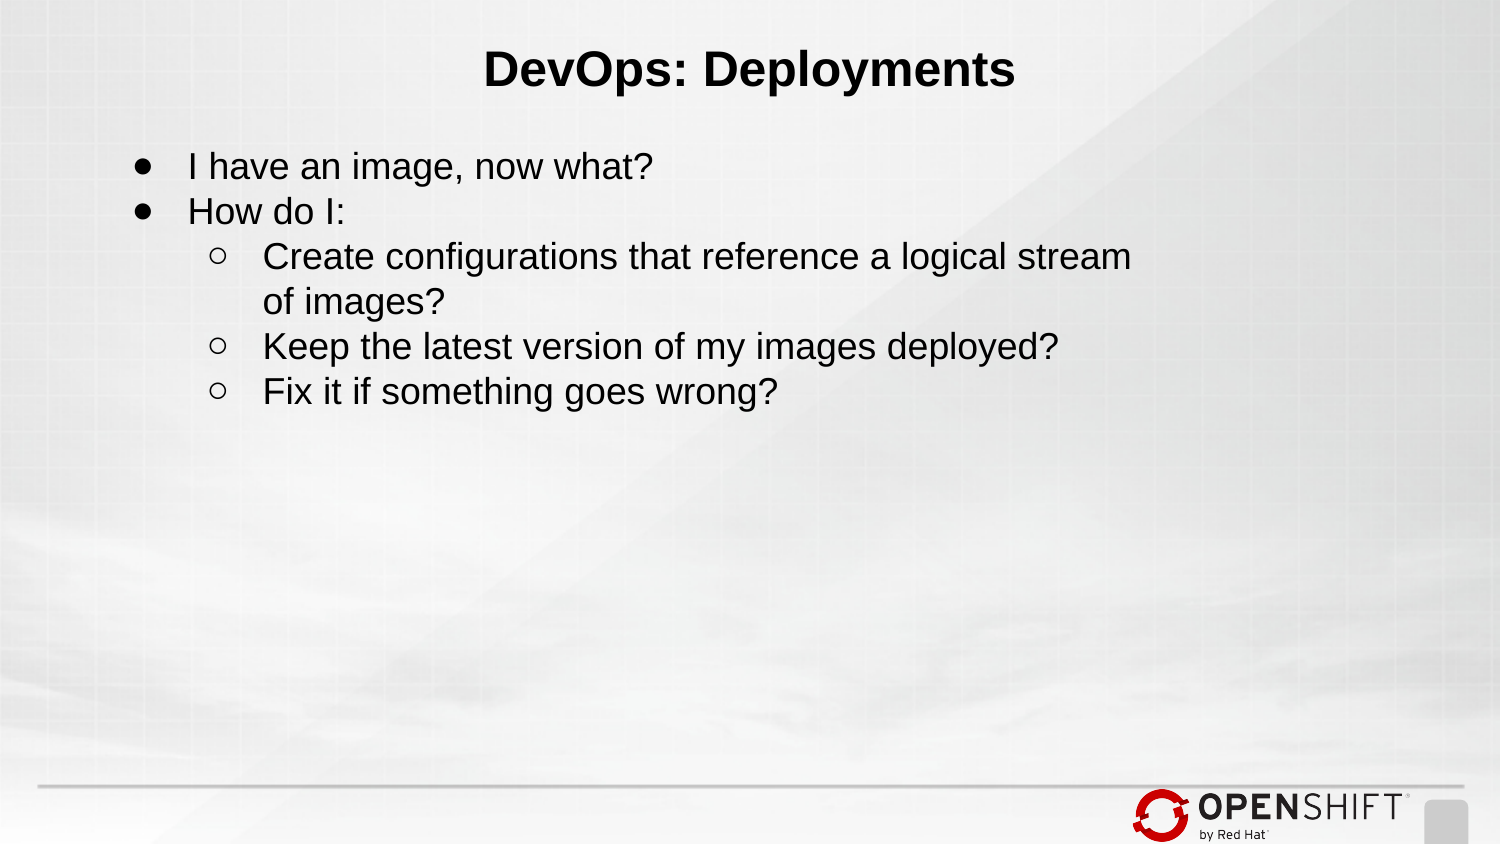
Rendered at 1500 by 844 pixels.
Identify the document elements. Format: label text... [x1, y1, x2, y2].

title DevOps: Deployments [248, 7, 1252, 127]
text_box I have an image, now what? How do I: Create configurations that reference a logical stream of images? Keep the latest version of my images deployed? Fix it if something goes wrong? [97, 126, 1162, 608]
picture [0, 0, 1500, 844]
